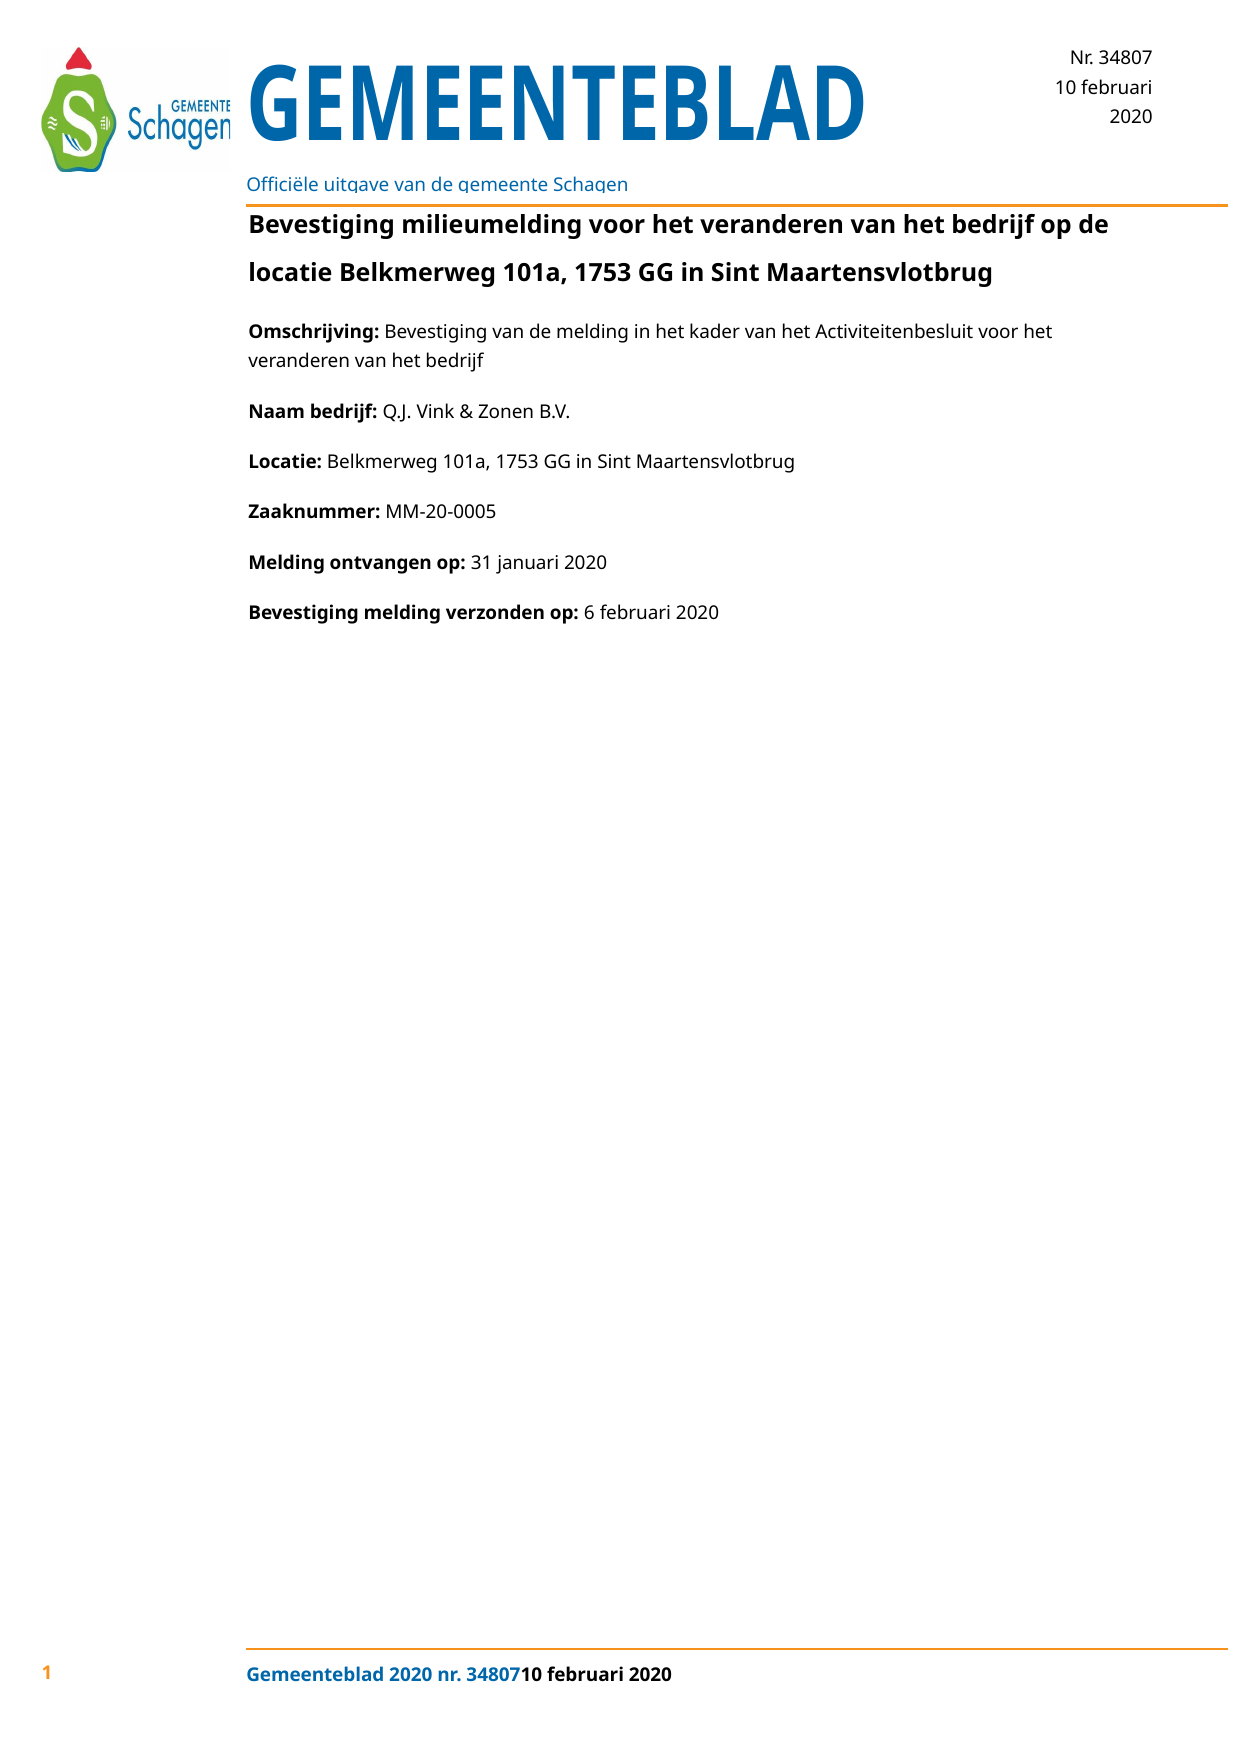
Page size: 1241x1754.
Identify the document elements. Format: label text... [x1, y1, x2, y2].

text Locatie: Belkmerweg 101a, 1753 GG in Sint Maartensvlotbrug [248, 448, 1152, 474]
text Bevestiging melding verzonden op: 6 februari 2020 [248, 599, 1152, 625]
text Zaaknummer: MM-20-0005 [248, 499, 1152, 524]
picture [41, 47, 231, 172]
text Melding ontvangen op: 31 januari 2020 [248, 549, 1152, 575]
text Naam bedrijf: Q.J. Vink & Zonen B.V. [248, 398, 1152, 424]
text Omschrijving: Bevestiging van de melding in het kader van het Activiteitenbesluit voor het veranderen van het bedrijf [248, 318, 1152, 373]
text Bevestiging milieumelding voor het veranderen van het bedrijf op de locatie Belkmerweg 101a, 1753 GG in Sint Maartensvlotbrug [248, 207, 1152, 288]
